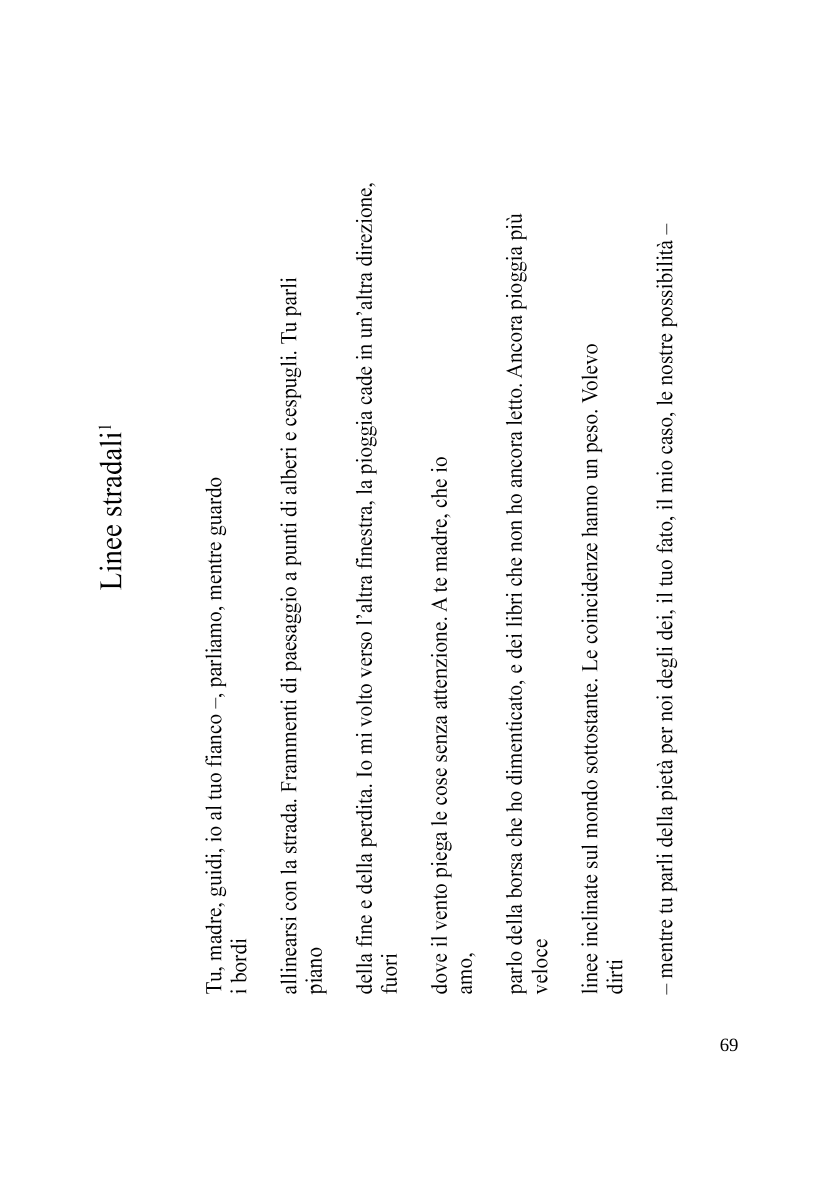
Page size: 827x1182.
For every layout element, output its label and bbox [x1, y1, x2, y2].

picture [95, 23, 745, 999]
